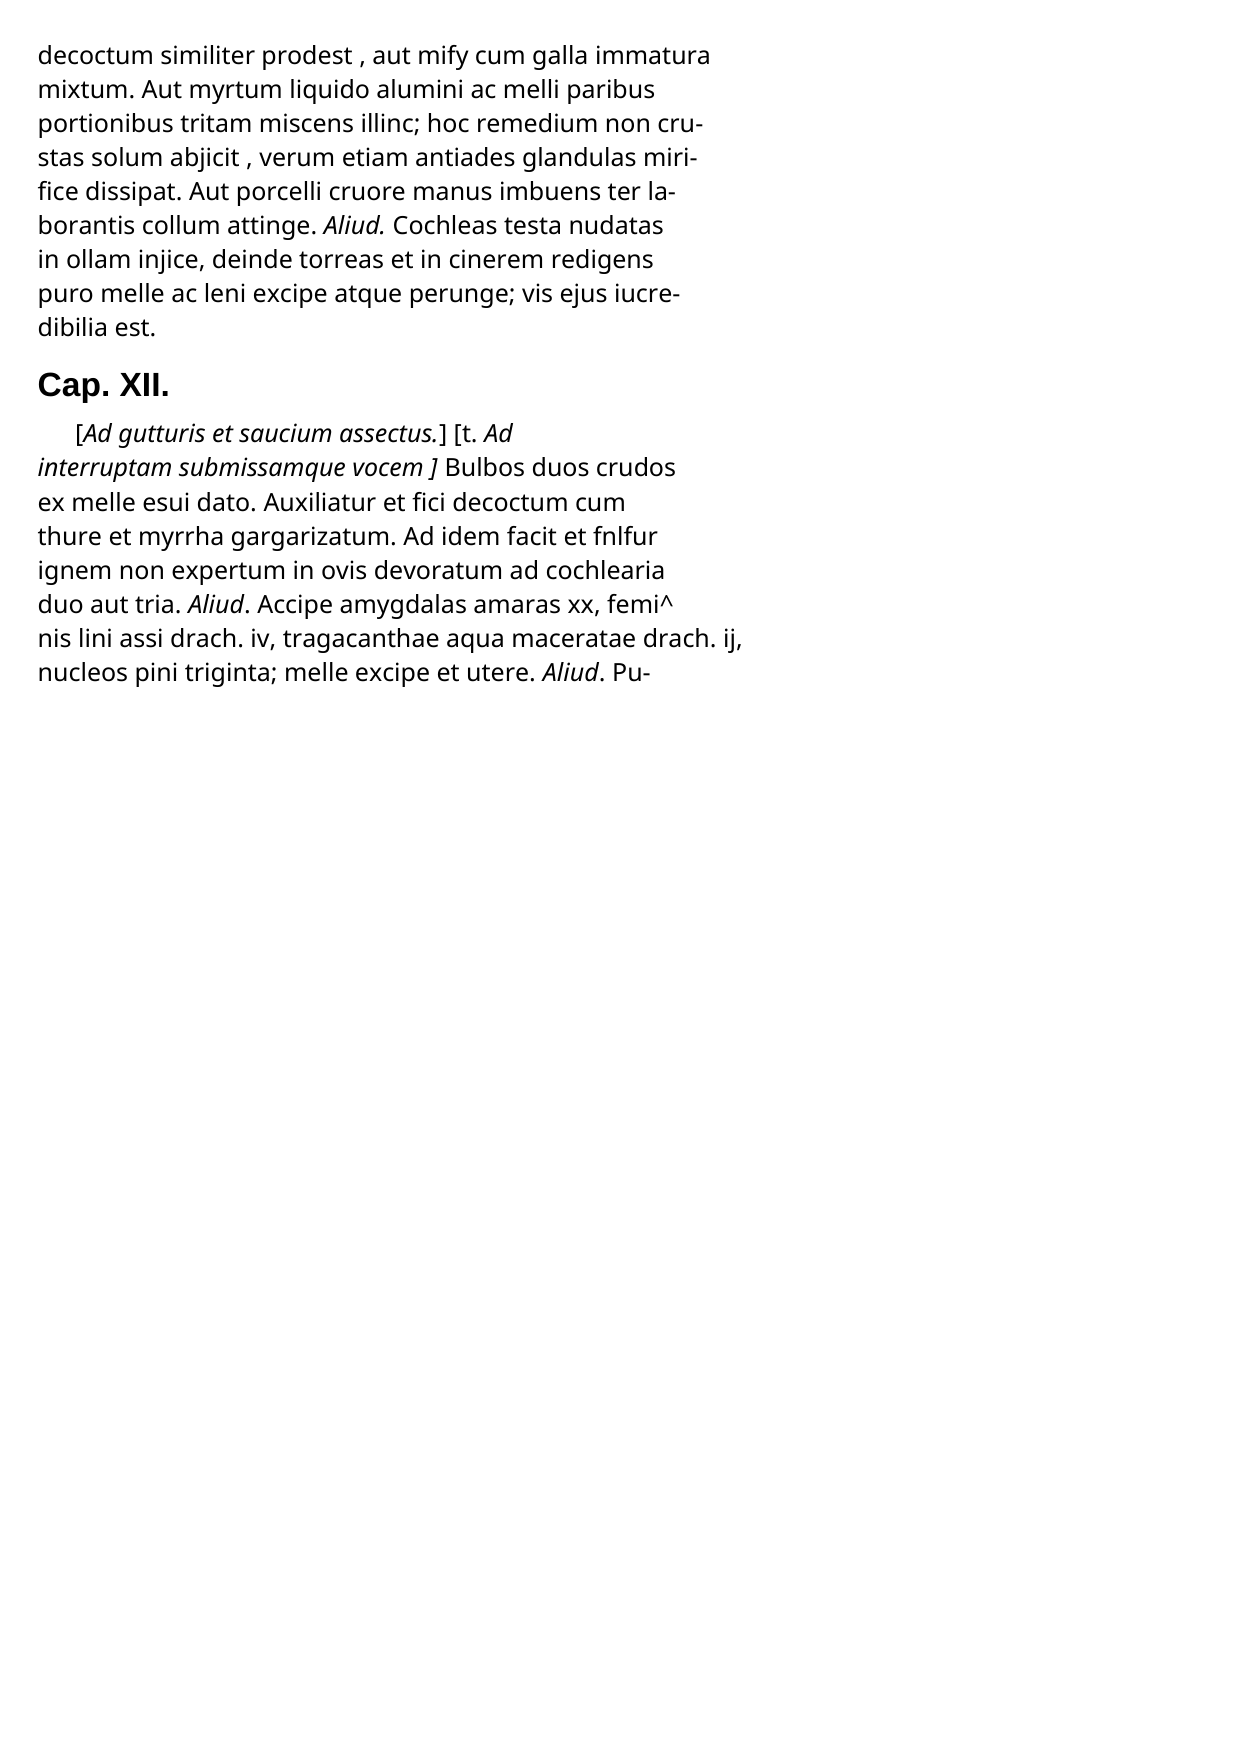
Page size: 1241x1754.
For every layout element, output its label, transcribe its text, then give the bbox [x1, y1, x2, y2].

subtitle Cap. XII. [37, 365, 1203, 403]
text decoctum similiter prodest , aut mify cum galla immatura mixtum. Aut myrtum liquido alumini ac melli paribus portionibus tritam miscens illinc; hoc remedium non cru- stas solum abjicit , verum etiam antiades glandulas miri- fice dissipat. Aut porcelli cruore manus imbuens ter la- borantis collum attinge. Aliud. Cochleas testa nudatas in ollam injice, deinde torreas et in cinerem redigens puro melle ac leni excipe atque perunge; vis ejus iucre- dibilia est. [37, 37, 1203, 344]
text [Ad gutturis et saucium assectus.] [t. Ad interruptam submissamque vocem ] Bulbos duos crudos ex melle esui dato. Auxiliatur et fici decoctum cum thure et myrrha gargarizatum. Ad idem facit et fnlfur ignem non expertum in ovis devoratum ad cochlearia duo aut tria. Aliud. Accipe amygdalas amaras xx, femi^ nis lini assi drach. iv, tragacanthae aqua maceratae drach. ij, nucleos pini triginta; melle excipe et utere. Aliud. Pu- [37, 416, 1203, 688]
